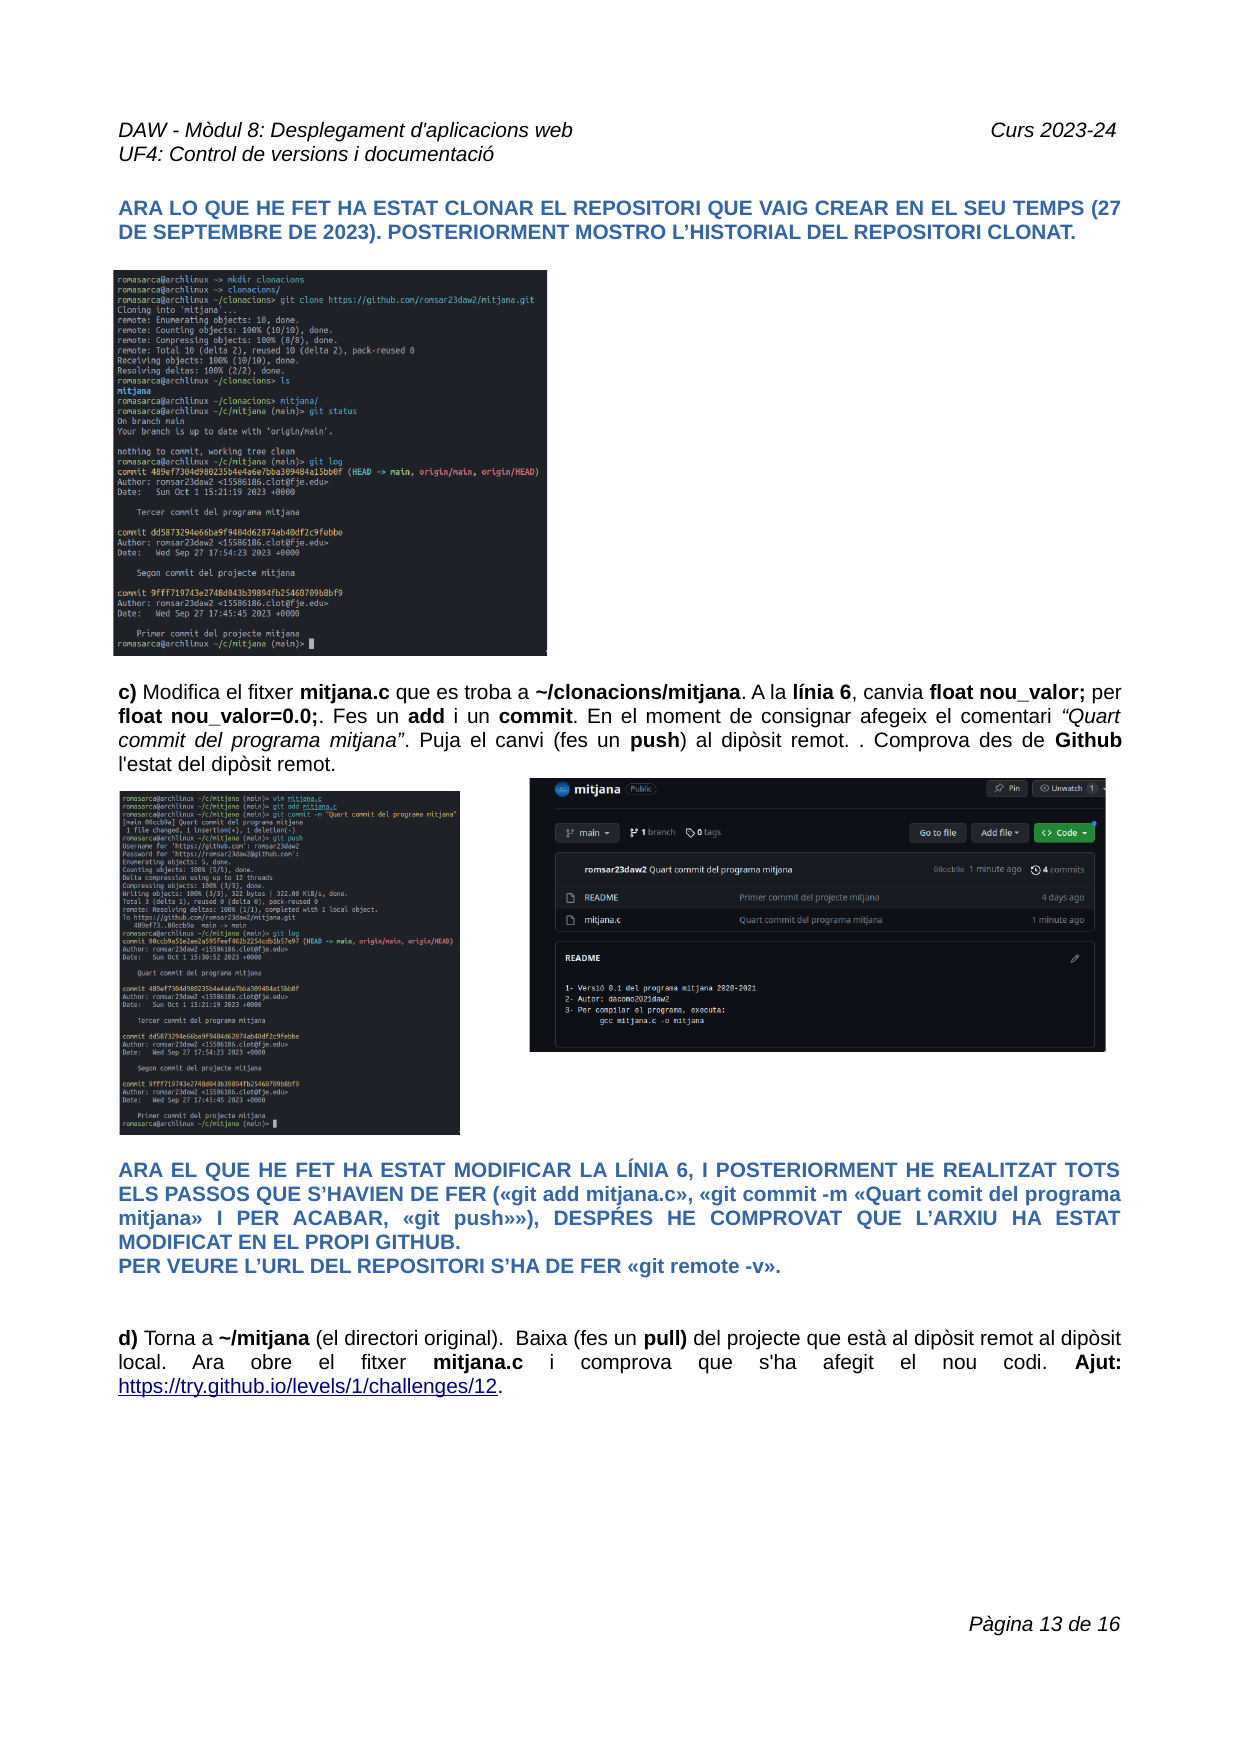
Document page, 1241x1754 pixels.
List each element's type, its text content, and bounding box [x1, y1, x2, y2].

text d) Torna a ~/mitjana (el directori original). Baixa (fes un pull) del projecte que està al dipòsit remot al dipòsit local. Ara obre el fitxer mitjana.c i comprova que s'ha afegit el nou codi. Ajut: https://try.github.io/levels/1/challenges/12. [118, 1326, 1122, 1398]
picture [529, 778, 1106, 1052]
picture [119, 791, 460, 1135]
text PER VEURE L’URL DEL REPOSITORI S’HA DE FER «git remote -v». [118, 1254, 1122, 1278]
text ARA EL QUE HE FET HA ESTAT MODIFICAR LA LÍNIA 6, I POSTERIORMENT HE REALITZAT TOTS ELS PASSOS QUE S’HAVIEN DE FER («git add mitjana.c», «git commit -m «Quart comit del programa mitjana» I PER ACABAR, «git push»»), DESPŔES HE COMPROVAT QUE L’ARXIU HA ESTAT MODIFICAT EN EL PROPI GITHUB. [118, 1158, 1122, 1254]
text c) Modifica el fitxer mitjana.c que es troba a ~/clonacions/mitjana. A la línia 6, canvia float nou_valor; per float nou_valor=0.0;. Fes un add i un commit. En el moment de consignar afegeix el comentari “Quart commit del programa mitjana”. Puja el canvi (fes un push) al dipòsit remot. . Comprova des de Github l'estat del dipòsit remot. [118, 680, 1122, 776]
picture [113, 270, 548, 656]
text ARA LO QUE HE FET HA ESTAT CLONAR EL REPOSITORI QUE VAIG CREAR EN EL SEU TEMPS (27 DE SEPTEMBRE DE 2023). POSTERIORMENT MOSTRO L’HISTORIAL DEL REPOSITORI CLONAT. [118, 196, 1122, 243]
